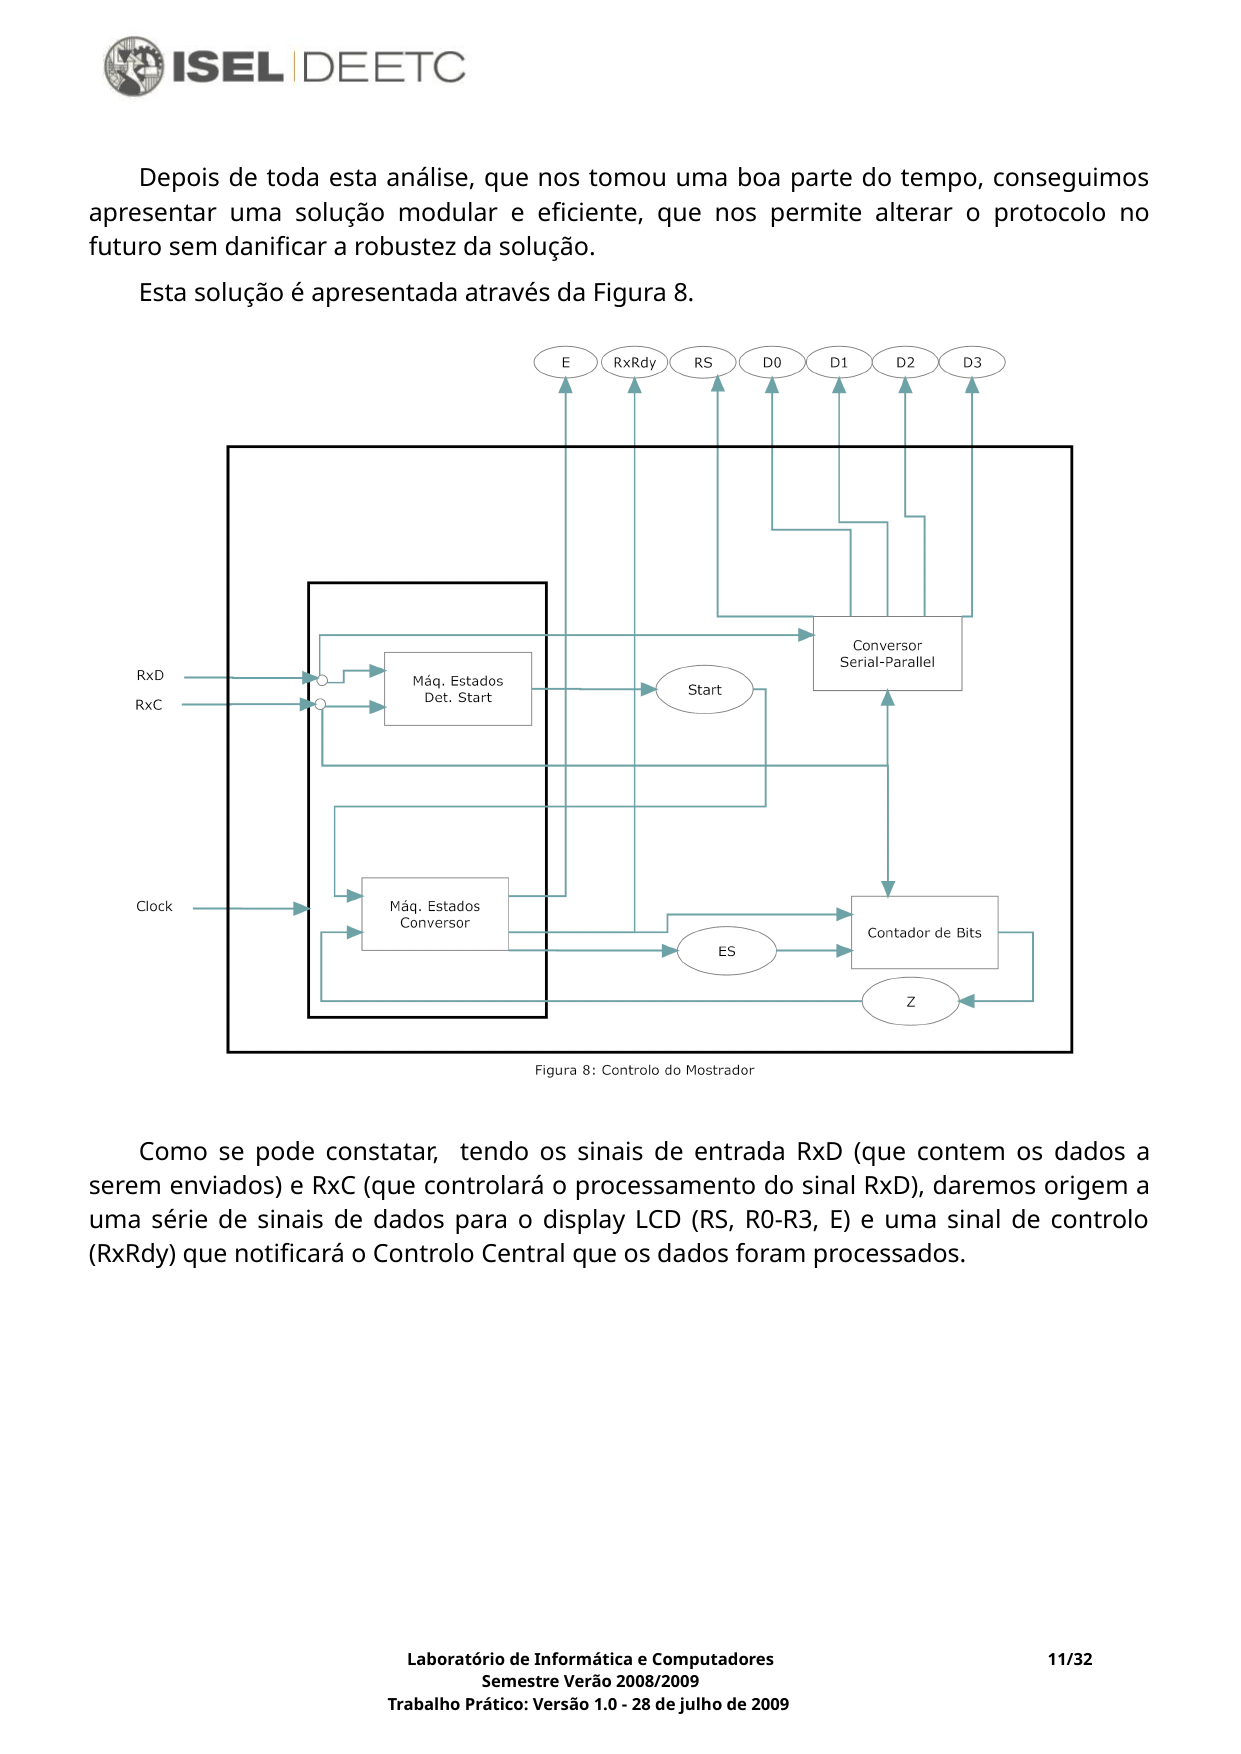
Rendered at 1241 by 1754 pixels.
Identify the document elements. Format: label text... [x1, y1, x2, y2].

text Depois de toda esta análise, que nos tomou uma boa parte do tempo, conseguimos apresentar uma solução modular e eficiente, que nos permite alterar o protocolo no futuro sem danificar a robustez da solução. [88, 160, 1152, 262]
picture [130, 341, 1076, 1087]
picture [94, 21, 496, 122]
text Esta solução é apresentada através da Figura 8. [88, 275, 1152, 309]
text Como se pode constatar, tendo os sinais de entrada RxD (que contem os dados a serem enviados) e RxC (que controlará o processamento do sinal RxD), daremos origem a uma série de sinais de dados para o display LCD (RS, R0-R3, E) e uma sinal de controlo (RxRdy) que notificará o Controlo Central que os dados foram processados. [88, 1133, 1152, 1270]
